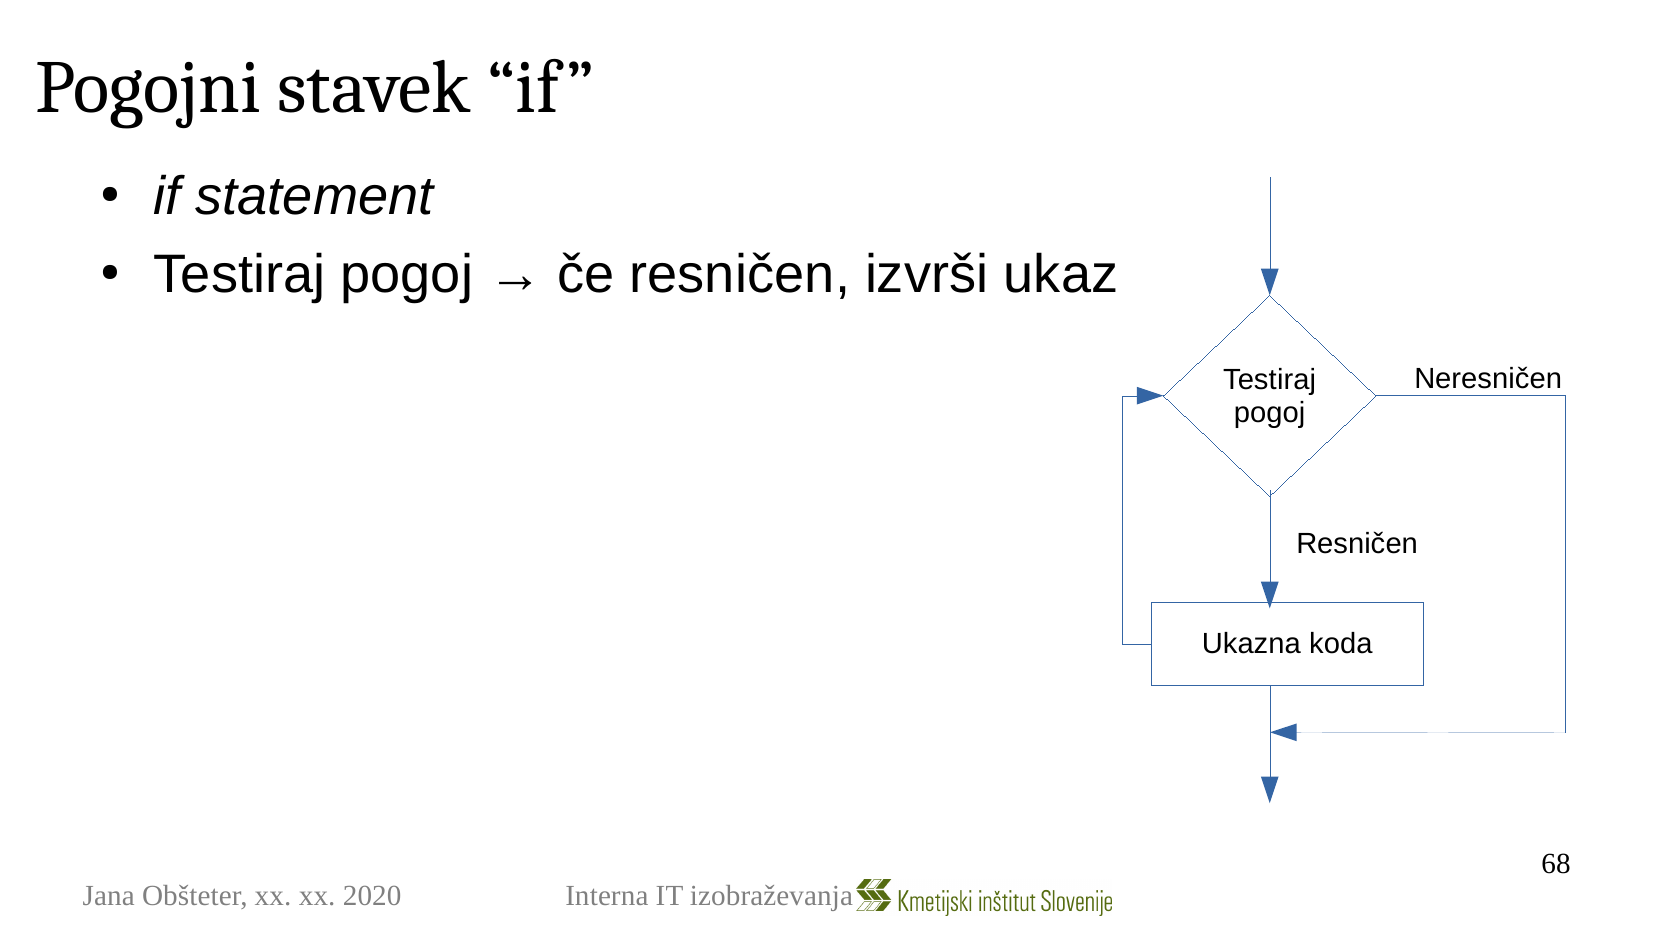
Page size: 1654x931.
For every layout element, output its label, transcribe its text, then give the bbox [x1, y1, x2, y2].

list if statement Testiraj pogoj → če resničen, izvrši ukaz [82, 165, 1642, 827]
picture [856, 879, 1112, 916]
text_box Resničen [1281, 519, 1536, 568]
title Pogojni stavek “if” [35, 21, 1524, 154]
text_box Ukazna koda [1151, 602, 1424, 686]
text_box Testiraj pogoj [1163, 295, 1376, 497]
text_box Neresničen [1399, 354, 1583, 402]
